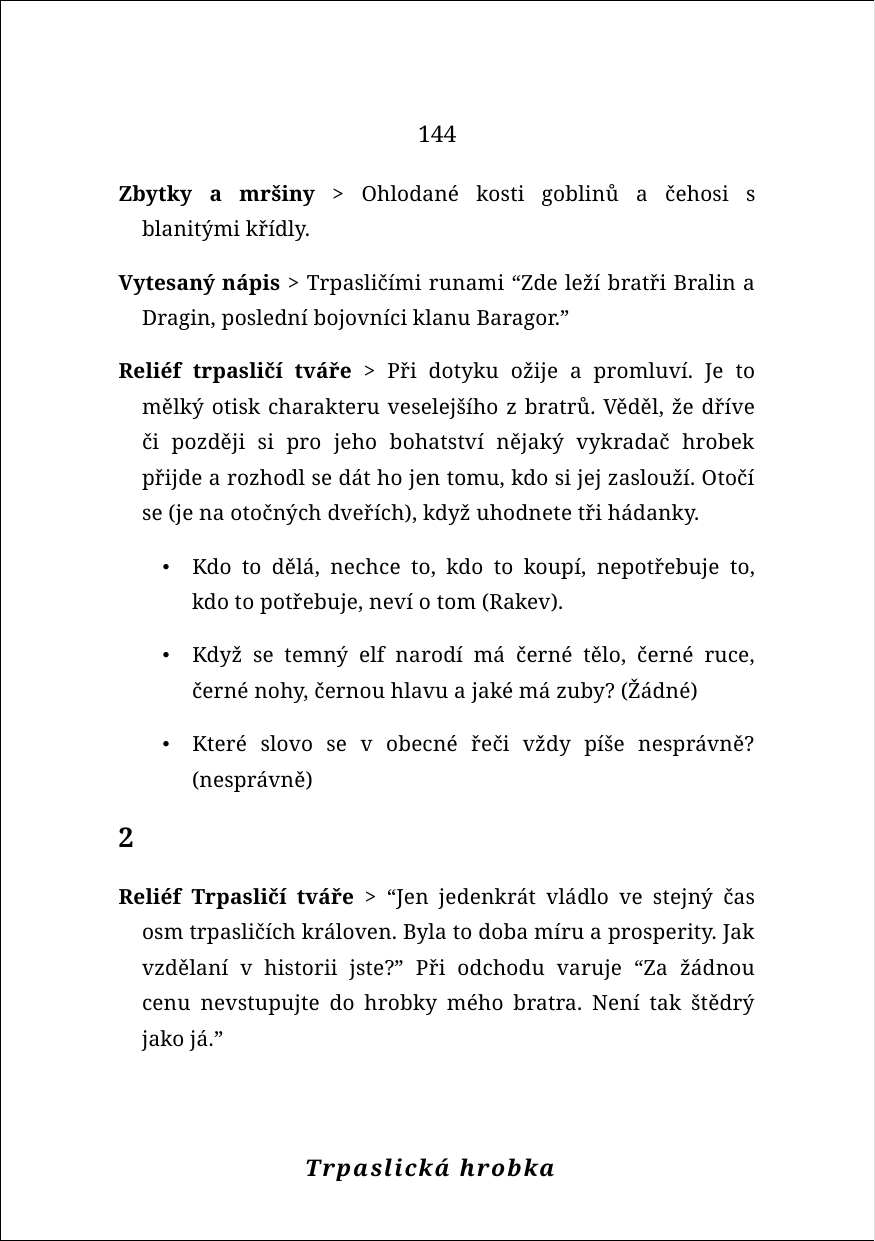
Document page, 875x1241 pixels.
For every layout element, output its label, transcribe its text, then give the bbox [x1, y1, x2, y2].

list Které slovo se v obecné řeči vždy píše nesprávně? (nesprávně) [162, 729, 756, 793]
text Zbytky a mršiny > Ohlodané kosti goblinů a čehosi s blanitými křídly. [118, 179, 756, 243]
text Reliéf Trpasličí tváře > “Jen jedenkrát vládlo ve stejný čas osm trpasličích královen. Byla to doba míru a prosperity. Jak vzdělaní v historii jste?” Při odchodu varuje “Za žádnou cenu nevstupujte do hrobky mého bratra. Není tak štědrý jako já.” [118, 882, 756, 1052]
list Když se temný elf narodí má černé tělo, černé ruce, černé nohy, černou hlavu a jaké má zuby? (Žádné) [162, 641, 756, 704]
text Reliéf trpasličí tváře > Při dotyku ožije a promluví. Je to mělký otisk charakteru veselejšího z bratrů. Věděl, že dříve či později si pro jeho bohatství nějaký vykradač hrobek přijde a rozhodl se dát ho jen tomu, kdo si jej zaslouží. Otočí se (je na otočných dveřích), když uhodnete tři hádanky. [118, 356, 756, 527]
text Vytesaný nápis > Trpasličími runami “Zde leží bratři Bralin a Dragin, poslední bojovníci klanu Baragor.” [118, 268, 756, 332]
list Kdo to dělá, nechce to, kdo to koupí, nepotřebuje to, kdo to potřebuje, neví o tom (Rakev). [162, 552, 756, 616]
text 2 [118, 818, 756, 855]
